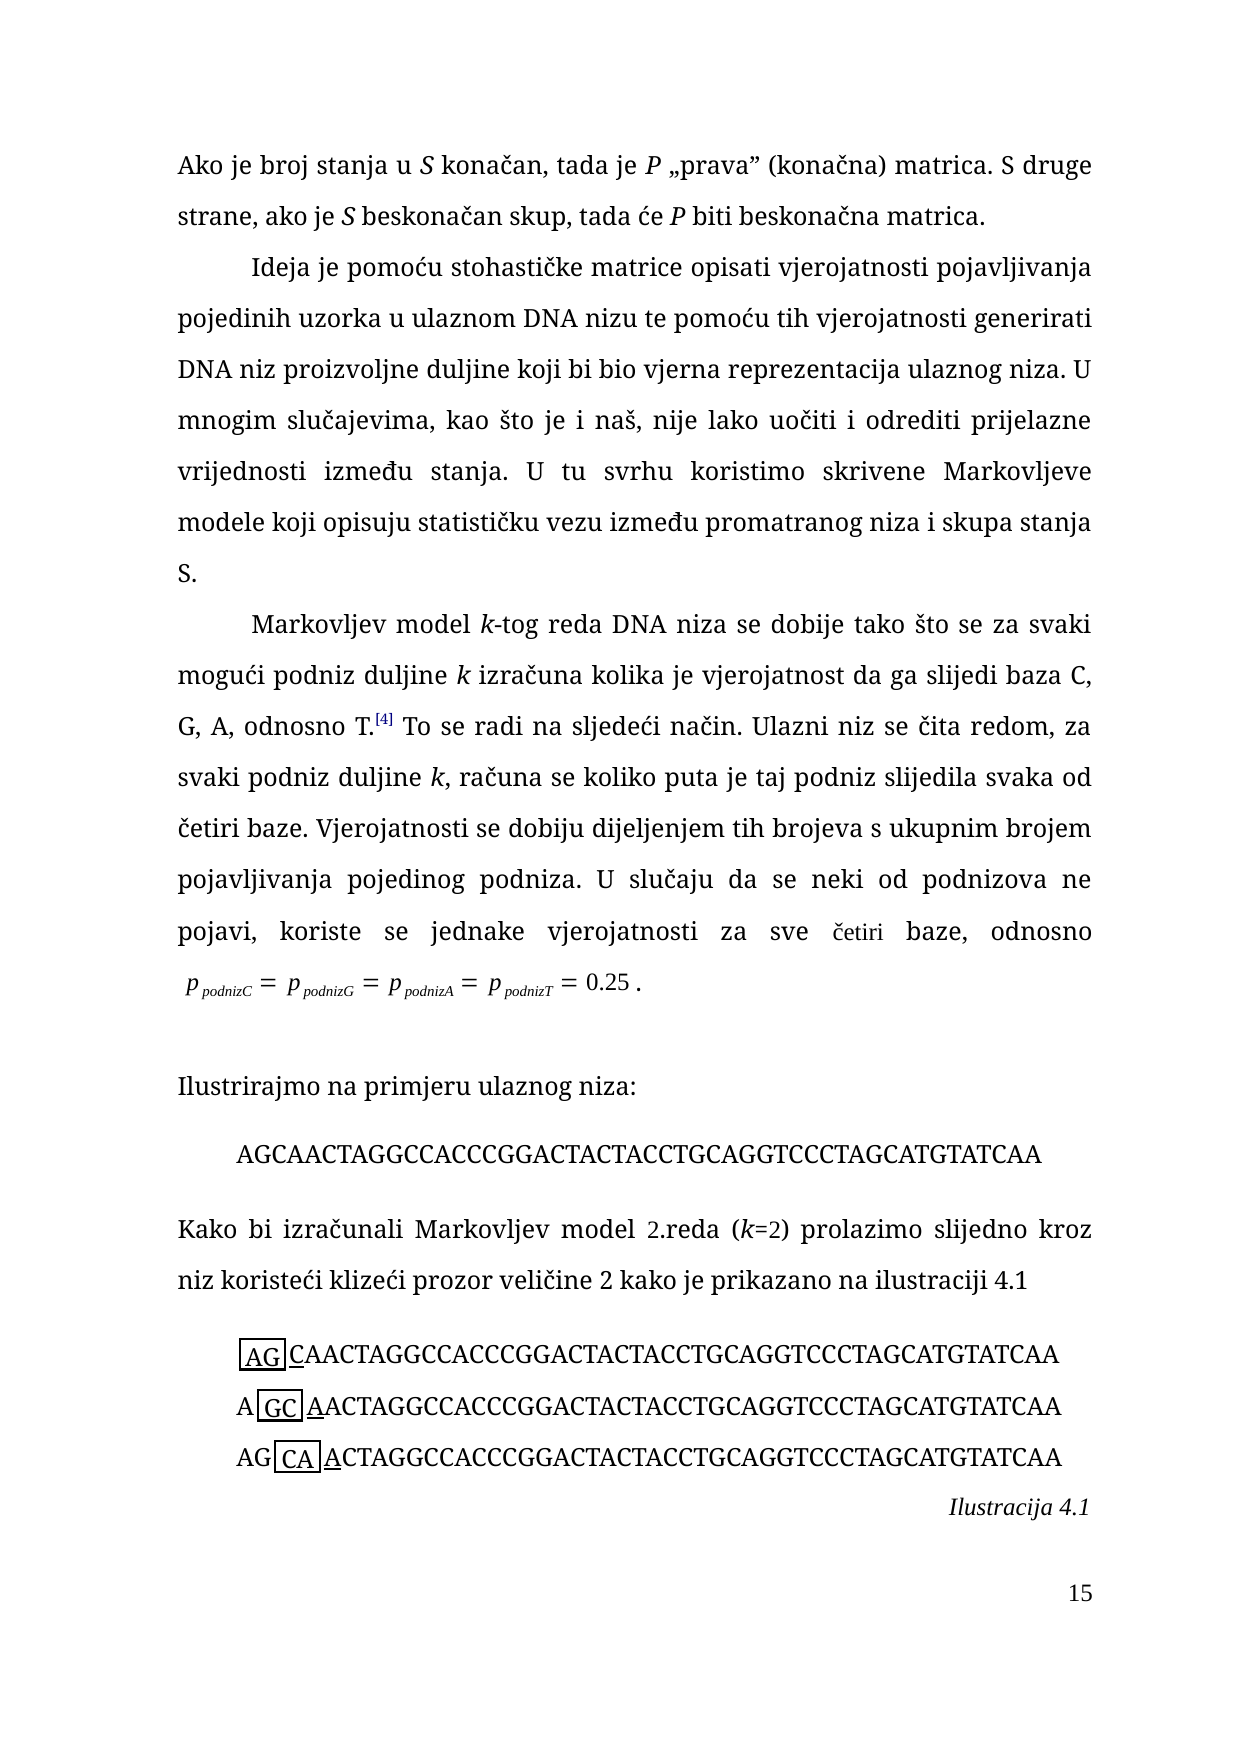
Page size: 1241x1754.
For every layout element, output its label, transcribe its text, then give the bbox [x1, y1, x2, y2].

table_header CAACTAGGCCACCCGGACTACTACCTGCAGGTCCCTAGCATGTATCAA AAACTAGGCCACCCGGACTACTACCTGCAGGTCCCTAGCATGTATCAA AGACTAGGCCACCCGGACTACTACCTGCAGGTCCCTAGCATGTATCAA [177, 1325, 1093, 1473]
text Ilustrirajmo na primjeru ulaznog niza: [177, 1068, 1093, 1102]
text Kako bi izračunali Markovljev model 2.reda (k=2) prolazimo slijedno kroz niz koristeći klizeći prozor veličine 2 kako je prikazano na ilustraciji 4.1 [177, 1212, 1093, 1297]
text Ideja je pomoću stohastičke matrice opisati vjerojatnosti pojavljivanja pojedinih uzorka u ulaznom DNA nizu te pomoću tih vjerojatnosti generirati DNA niz proizvoljne duljine koji bi bio vjerna reprezentacija ulaznog niza. U mnogim slučajevima, kao što je i naš, nije lako uočiti i odrediti prijelazne vrijednosti između stanja. U tu svrhu koristimo skrivene Markovljeve modele koji opisuju statističku vezu između promatranog niza i skupa stanja S. [177, 250, 1093, 590]
text Ilustracija 4.1 [177, 1492, 1093, 1520]
text AGCAACTAGGCCACCCGGACTACTACCTGCAGGTCCCTAGCATGTATCAA [236, 1137, 1093, 1171]
text Ako je broj stanja u S konačan, tada je P „prava” (konačna) matrica. S druge strane, ako je S beskonačan skup, tada će P biti beskonačna matrica. [177, 148, 1093, 233]
text Markovljev model k-tog reda DNA niza se dobije tako što se za svaki mogući podniz duljine k izračuna kolika je vjerojatnost da ga slijedi baza C, G, A, odnosno T.[4] To se radi na sljedeći način. Ulazni niz se čita redom, za svaki podniz duljine k, računa se koliko puta je taj podniz slijedila svaka od četiri baze. Vjerojatnosti se dobiju dijeljenjem tih brojeva s ukupnim brojem pojavljivanja pojedinog podniza. U slučaju da se neki od podnizova ne pojavi, koriste se jednake vjerojatnosti za sve četiri baze, odnosno . [177, 607, 1093, 1000]
